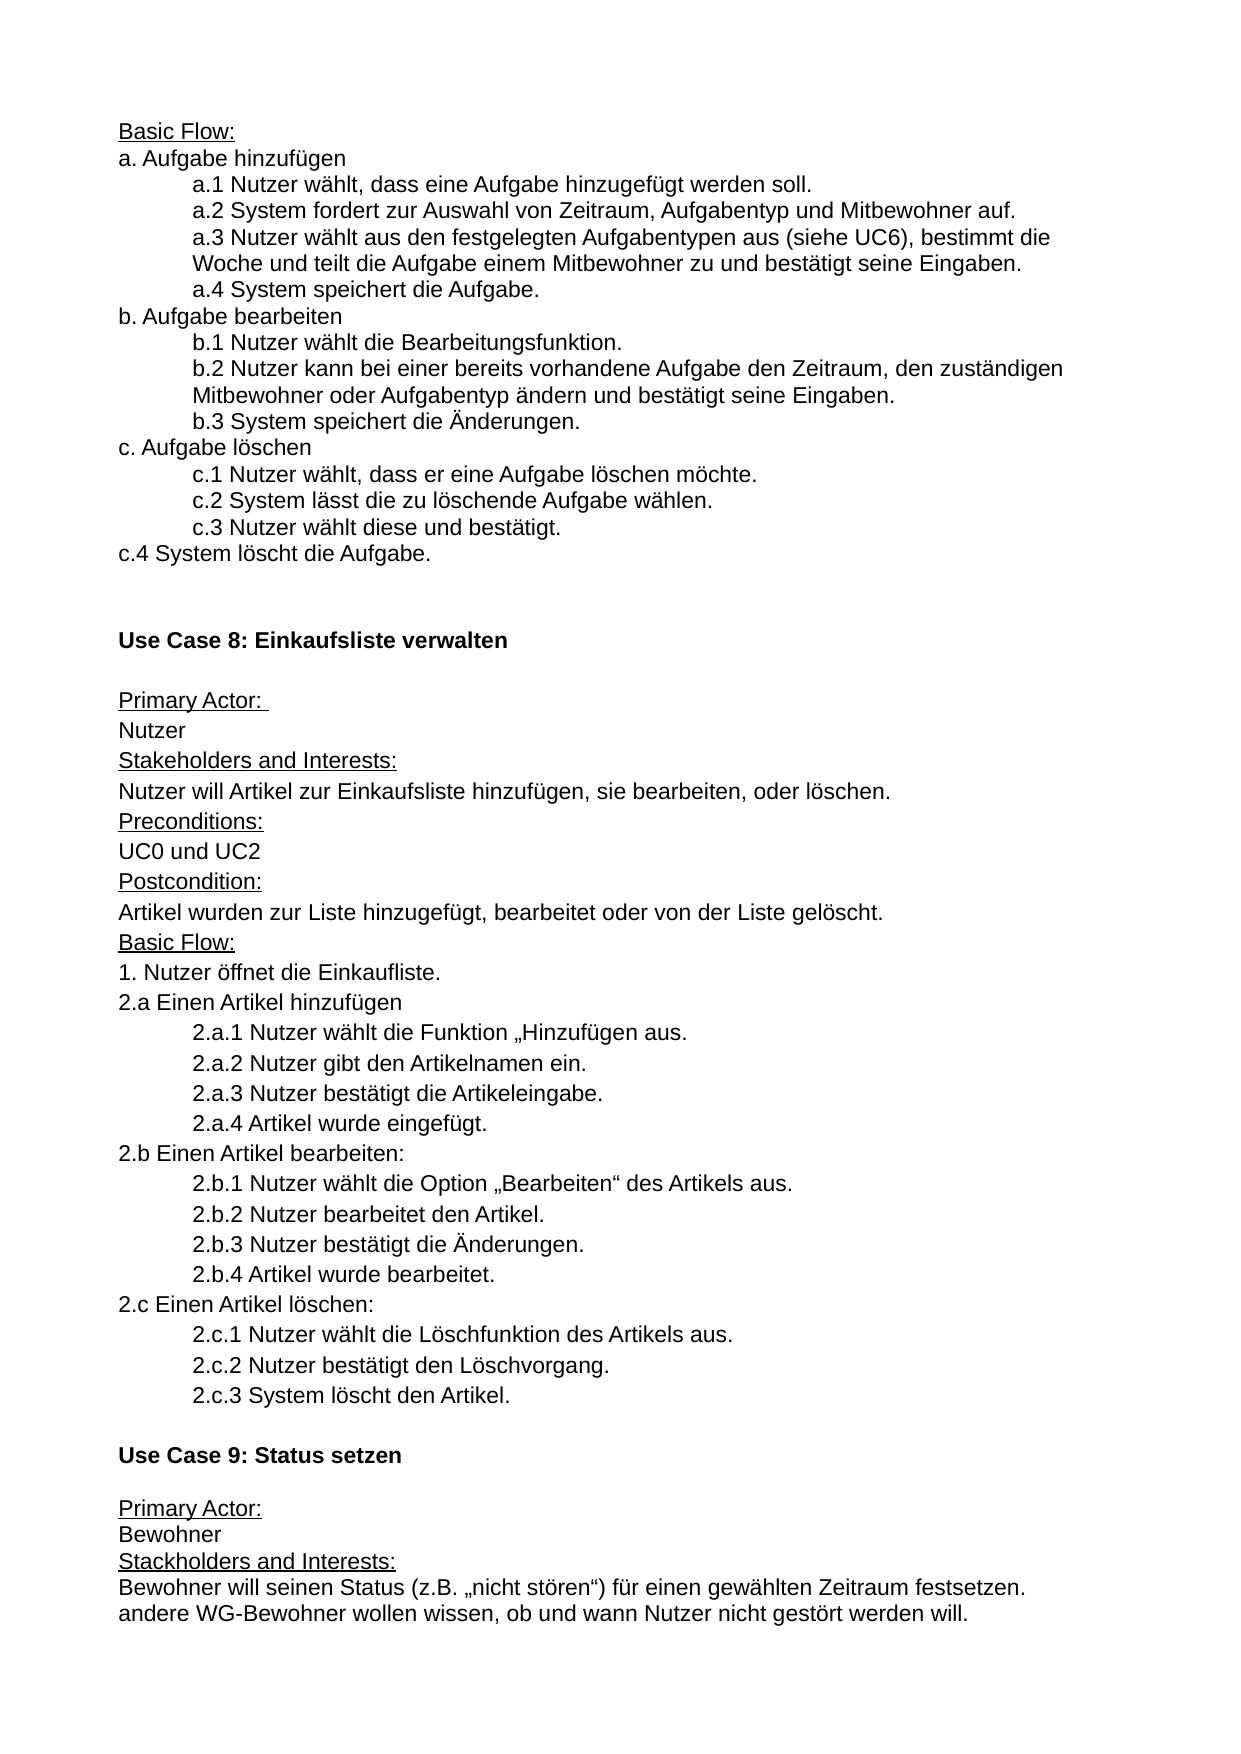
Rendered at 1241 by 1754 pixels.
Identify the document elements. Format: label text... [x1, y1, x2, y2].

text Bewohner will seinen Status (z.B. „nicht stören“) für einen gewählten Zeitraum festsetzen. [118, 1574, 1122, 1600]
text b.1 Nutzer wählt die Bearbeitungsfunktion. [118, 329, 1122, 355]
text Nutzer will Artikel zur Einkaufsliste hinzufügen, sie bearbeiten, oder löschen. [118, 778, 1122, 804]
text 2.b Einen Artikel bearbeiten: [118, 1140, 1122, 1166]
text c.4 System löscht die Aufgabe. [118, 540, 1122, 566]
text 2.b.1 Nutzer wählt die Option „Bearbeiten“ des Artikels aus. [118, 1170, 1122, 1197]
text b.3 System speichert die Änderungen. [118, 408, 1122, 434]
text a.2 System fordert zur Auswahl von Zeitraum, Aufgabentyp und Mitbewohner auf. [118, 197, 1122, 223]
text Stakeholders and Interests: [118, 747, 1122, 774]
text 2.b.2 Nutzer bearbeitet den Artikel. [118, 1201, 1122, 1227]
text 2.a.3 Nutzer bestätigt die Artikeleingabe. [118, 1080, 1122, 1106]
text 2.c Einen Artikel löschen: [118, 1291, 1122, 1317]
text Preconditions: [118, 808, 1122, 834]
text 2.a.2 Nutzer gibt den Artikelnamen ein. [118, 1049, 1122, 1076]
text Use Case 9: Status setzen [118, 1442, 1122, 1468]
text Primary Actor: [118, 1495, 1122, 1521]
text 2.a Einen Artikel hinzufügen [118, 989, 1122, 1015]
text a.1 Nutzer wählt, dass eine Aufgabe hinzugefügt werden soll. [118, 171, 1122, 197]
text c.2 System lässt die zu löschende Aufgabe wählen. [118, 487, 1122, 513]
text b. Aufgabe bearbeiten [118, 303, 1122, 329]
text 2.c.3 System löscht den Artikel. [118, 1382, 1122, 1408]
text a. Aufgabe hinzufügen [118, 144, 1122, 171]
text b.2 Nutzer kann bei einer bereits vorhandene Aufgabe den Zeitraum, den zuständigen Mitbewohner oder Aufgabentyp ändern und bestätigt seine Eingaben. [118, 355, 1122, 408]
text 2.a.1 Nutzer wählt die Funktion „Hinzufügen aus. [118, 1019, 1122, 1046]
text Stackholders and Interests: [118, 1548, 1122, 1574]
text c.1 Nutzer wählt, dass er eine Aufgabe löschen möchte. [118, 461, 1122, 487]
text 1. Nutzer öffnet die Einkaufliste. [118, 959, 1122, 985]
text Postcondition: [118, 868, 1122, 894]
text 2.c.2 Nutzer bestätigt den Löschvorgang. [118, 1352, 1122, 1378]
text Basic Flow: [118, 118, 1122, 144]
text andere WG-Bewohner wollen wissen, ob und wann Nutzer nicht gestört werden will. [118, 1600, 1122, 1627]
text a.4 System speichert die Aufgabe. [118, 276, 1122, 303]
text 2.b.4 Artikel wurde bearbeitet. [118, 1261, 1122, 1287]
text a.3 Nutzer wählt aus den festgelegten Aufgabentypen aus (siehe UC6), bestimmt die Woche und teilt die Aufgabe einem Mitbewohner zu und bestätigt seine Eingaben. [118, 223, 1122, 276]
text Nutzer [118, 717, 1122, 743]
text Basic Flow: [118, 929, 1122, 955]
text Primary Actor: [118, 687, 1122, 713]
text 2.a.4 Artikel wurde eingefügt. [118, 1110, 1122, 1136]
text Artikel wurden zur Liste hinzugefügt, bearbeitet oder von der Liste gelöscht. [118, 898, 1122, 925]
text Bewohner [118, 1521, 1122, 1548]
text c. Aufgabe löschen [118, 434, 1122, 461]
text 2.c.1 Nutzer wählt die Löschfunktion des Artikels aus. [118, 1321, 1122, 1348]
text Use Case 8: Einkaufsliste verwalten [118, 627, 1122, 653]
text c.3 Nutzer wählt diese und bestätigt. [118, 513, 1122, 540]
text UC0 und UC2 [118, 838, 1122, 864]
text 2.b.3 Nutzer bestätigt die Änderungen. [118, 1231, 1122, 1257]
